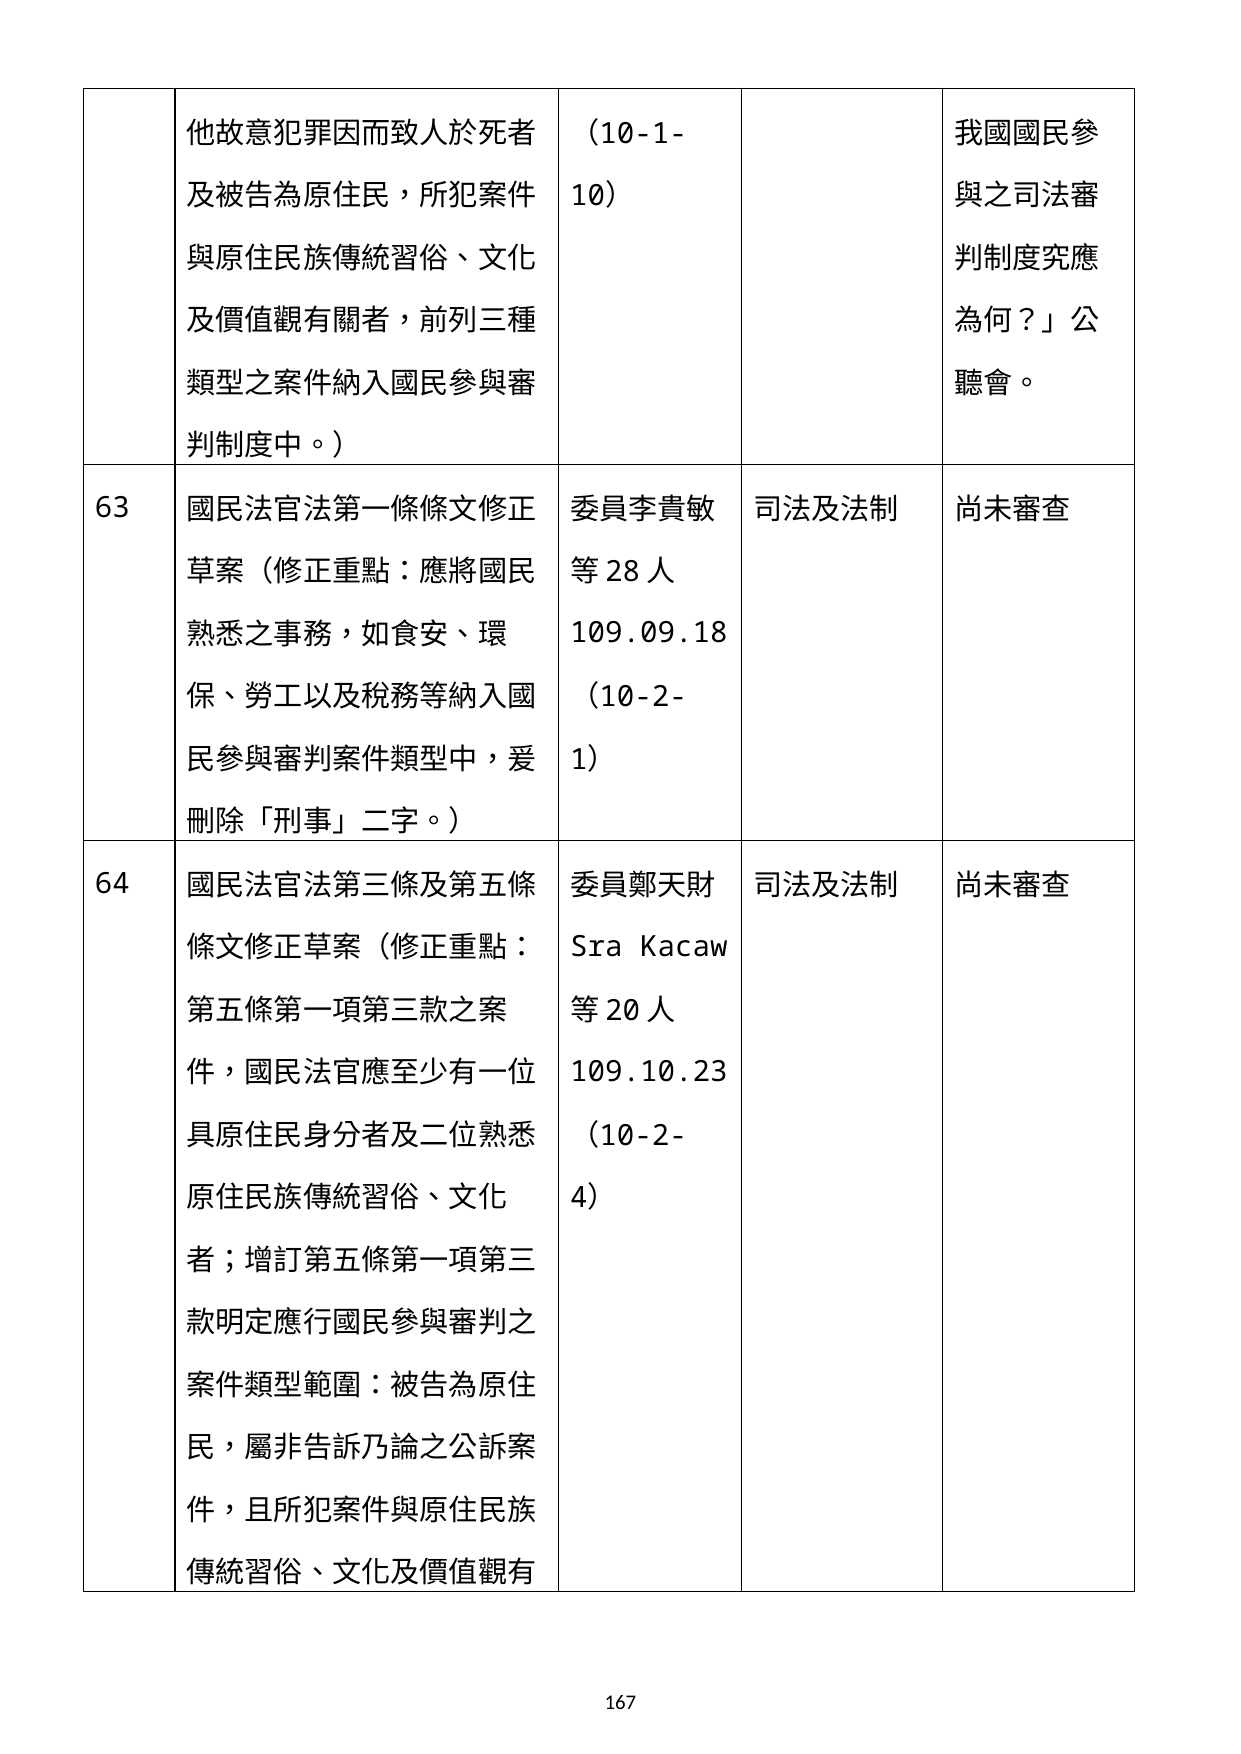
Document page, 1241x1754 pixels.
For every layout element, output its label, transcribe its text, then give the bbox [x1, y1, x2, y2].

table_cell [742, 89, 942, 464]
table_cell 我國國民參與之司法審判制度究應為何？」公聽會。 [943, 89, 1134, 464]
table_cell 尚未審查 [943, 841, 1134, 1591]
table_cell 63 [84, 465, 174, 840]
table_cell 委員鄭天財Sra Kacaw 等20人 109.10.23 （10-2-4） [559, 841, 741, 1591]
table_cell 國民法官法第三條及第五條條文修正草案（修正重點：第五條第一項第三款之案件，國民法官應至少有一位具原住民身分者及二位熟悉原住民族傳統習俗、文化者；增訂第五條第一項第三款明定應行國民參與審判之案件類型範圍：被告為原住民，屬非告訴乃論之公訴案件，且所犯案件與原住民族傳統習俗、文化及價值觀有 [176, 841, 558, 1591]
table_cell [84, 89, 174, 464]
table_cell 國民法官法第一條條文修正草案（修正重點：應將國民熟悉之事務，如食安、環保、勞工以及稅務等納入國民參與審判案件類型中，爰刪除「刑事」二字。） [176, 465, 558, 840]
table_cell 司法及法制 [742, 465, 942, 840]
table_cell 尚未審查 [943, 465, 1134, 840]
table_cell 他故意犯罪因而致人於死者及被告為原住民，所犯案件與原住民族傳統習俗、文化及價值觀有關者，前列三種類型之案件納入國民參與審判制度中。） [176, 89, 558, 464]
table_cell 司法及法制 [742, 841, 942, 1591]
table_cell 64 [84, 841, 174, 1591]
table_cell 委員李貴敏等28人 109.09.18 （10-2-1） [559, 465, 741, 840]
table_cell （10-1-10） [559, 89, 741, 464]
